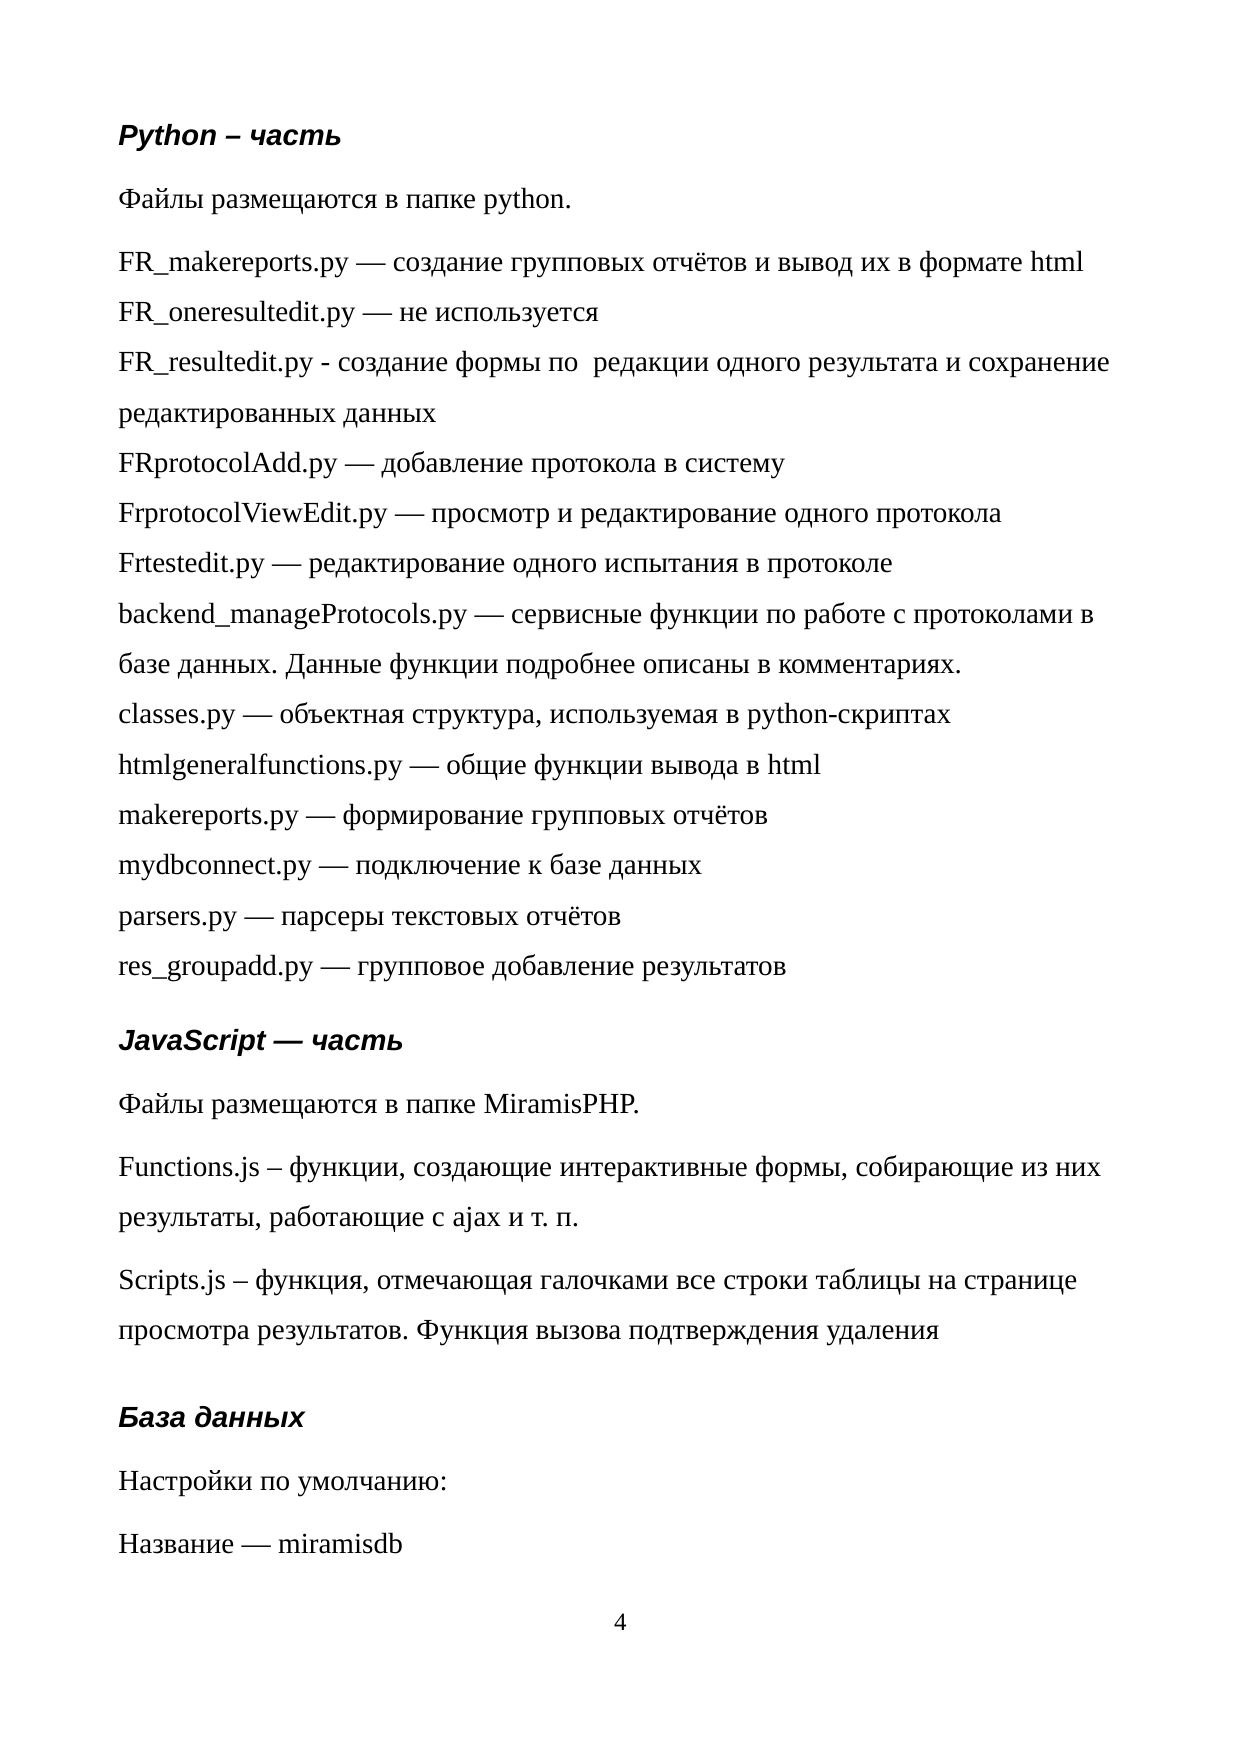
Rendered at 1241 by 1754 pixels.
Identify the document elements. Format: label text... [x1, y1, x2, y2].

text parsers.py — парсеры текстовых отчётов [118, 898, 1122, 931]
text mydbconnect.py — подключение к базе данных [118, 847, 1122, 881]
subtitle Python – часть [118, 118, 1122, 152]
text FR_oneresultedit.py — не используется [118, 294, 1122, 328]
text backend_manageProtocols.py — сервисные функции по работе с протоколами в базе данных. Данные функции подробнее описаны в комментариях. [118, 596, 1122, 680]
text Файлы размещаются в папке MiramisPHP. [118, 1086, 1122, 1120]
text Functions.js – функции, создающие интерактивные формы, собирающие из них результаты, работающие с ajax и т. п. [118, 1149, 1122, 1233]
text FRprotocolAdd.py — добавление протокола в систему [118, 445, 1122, 478]
text FR_resultedit.py - создание формы по редакции одного результата и сохранение редактированных данных [118, 344, 1122, 428]
text res_groupadd.py — групповое добавление результатов [118, 948, 1122, 982]
text Frtestedit.py — редактирование одного испытания в протоколе [118, 546, 1122, 579]
text classes.py — объектная структура, используемая в python-скриптах [118, 697, 1122, 730]
text Файлы размещаются в папке python. [118, 181, 1122, 214]
text makereports.py — формирование групповых отчётов [118, 797, 1122, 831]
text Scripts.js – функция, отмечающая галочками все строки таблицы на странице просмотра результатов. Функция вызова подтверждения удаления [118, 1262, 1122, 1346]
text Название — miramisdb [118, 1526, 1122, 1559]
text Настройки по умолчанию: [118, 1463, 1122, 1497]
text FR_makereports.py — создание групповых отчётов и вывод их в формате html [118, 244, 1122, 277]
text htmlgeneralfunctions.py — общие функции вывода в html [118, 747, 1122, 780]
subtitle JavaScript — часть [118, 1023, 1122, 1057]
subtitle База данных [118, 1400, 1122, 1434]
text FrprotocolViewEdit.py — просмотр и редактирование одного протокола [118, 495, 1122, 529]
